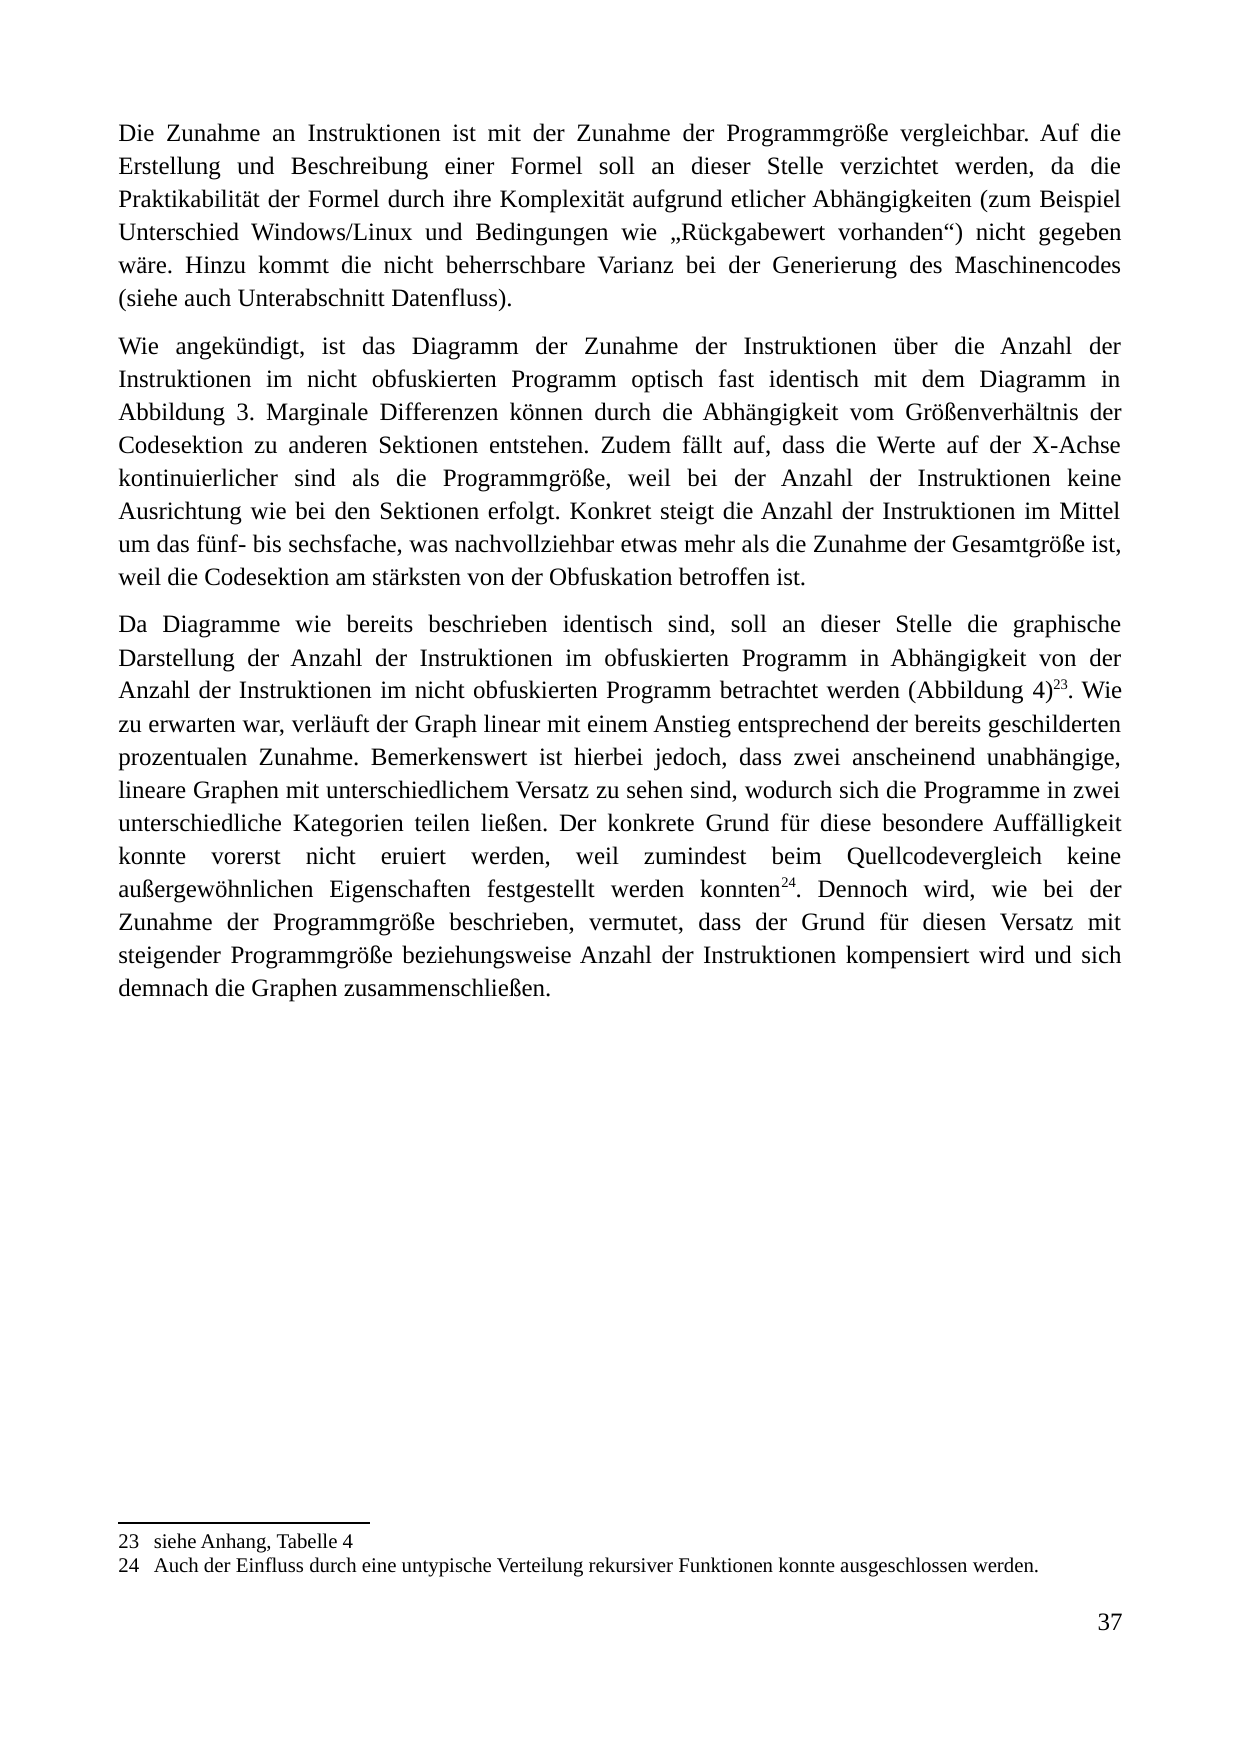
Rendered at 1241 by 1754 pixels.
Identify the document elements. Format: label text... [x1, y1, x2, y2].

text Wie angekündigt, ist das Diagramm der Zunahme der Instruktionen über die Anzahl der Instruktionen im nicht obfuskierten Programm optisch fast identisch mit dem Diagramm in Abbildung 3. Marginale Differenzen können durch die Abhängigkeit vom Größenverhältnis der Codesektion zu anderen Sektionen entstehen. Zudem fällt auf, dass die Werte auf der X-Achse kontinuierlicher sind als die Programmgröße, weil bei der Anzahl der Instruktionen keine Ausrichtung wie bei den Sektionen erfolgt. Konkret steigt die Anzahl der Instruktionen im Mittel um das fünf- bis sechsfache, was nachvollziehbar etwas mehr als die Zunahme der Gesamtgröße ist, weil die Codesektion am stärksten von der Obfuskation betroffen ist. [118, 331, 1122, 591]
text Da Diagramme wie bereits beschrieben identisch sind, soll an dieser Stelle die graphische Darstellung der Anzahl der Instruktionen im obfuskierten Programm in Abhängigkeit von der Anzahl der Instruktionen im nicht obfuskierten Programm betrachtet werden (Abbildung 4). Wie zu erwarten war, verläuft der Graph linear mit einem Anstieg entsprechend der bereits geschilderten prozentualen Zunahme. Bemerkenswert ist hierbei jedoch, dass zwei anscheinend unabhängige, lineare Graphen mit unterschiedlichem Versatz zu sehen sind, wodurch sich die Programme in zwei unterschiedliche Kategorien teilen ließen. Der konkrete Grund für diese besondere Auffälligkeit konnte vorerst nicht eruiert werden, weil zumindest beim Quellcodevergleich keine außergewöhnlichen Eigenschaften festgestellt werden konnten. Dennoch wird, wie bei der Zunahme der Programmgröße beschrieben, vermutet, dass der Grund für diesen Versatz mit steigender Programmgröße beziehungsweise Anzahl der Instruktionen kompensiert wird und sich demnach die Graphen zusammenschließen. [118, 609, 1122, 1002]
text siehe Anhang, Tabelle 4 [118, 1529, 1122, 1553]
text Auch der Einfluss durch eine untypische Verteilung rekursiver Funktionen konnte ausgeschlossen werden. [118, 1553, 1122, 1577]
text Die Zunahme an Instruktionen ist mit der Zunahme der Programmgröße vergleichbar. Auf die Erstellung und Beschreibung einer Formel soll an dieser Stelle verzichtet werden, da die Praktikabilität der Formel durch ihre Komplexität aufgrund etlicher Abhängigkeiten (zum Beispiel Unterschied Windows/Linux und Bedingungen wie „Rückgabewert vorhanden“) nicht gegeben wäre. Hinzu kommt die nicht beherrschbare Varianz bei der Generierung des Maschinencodes (siehe auch Unterabschnitt Datenfluss). [118, 118, 1122, 312]
